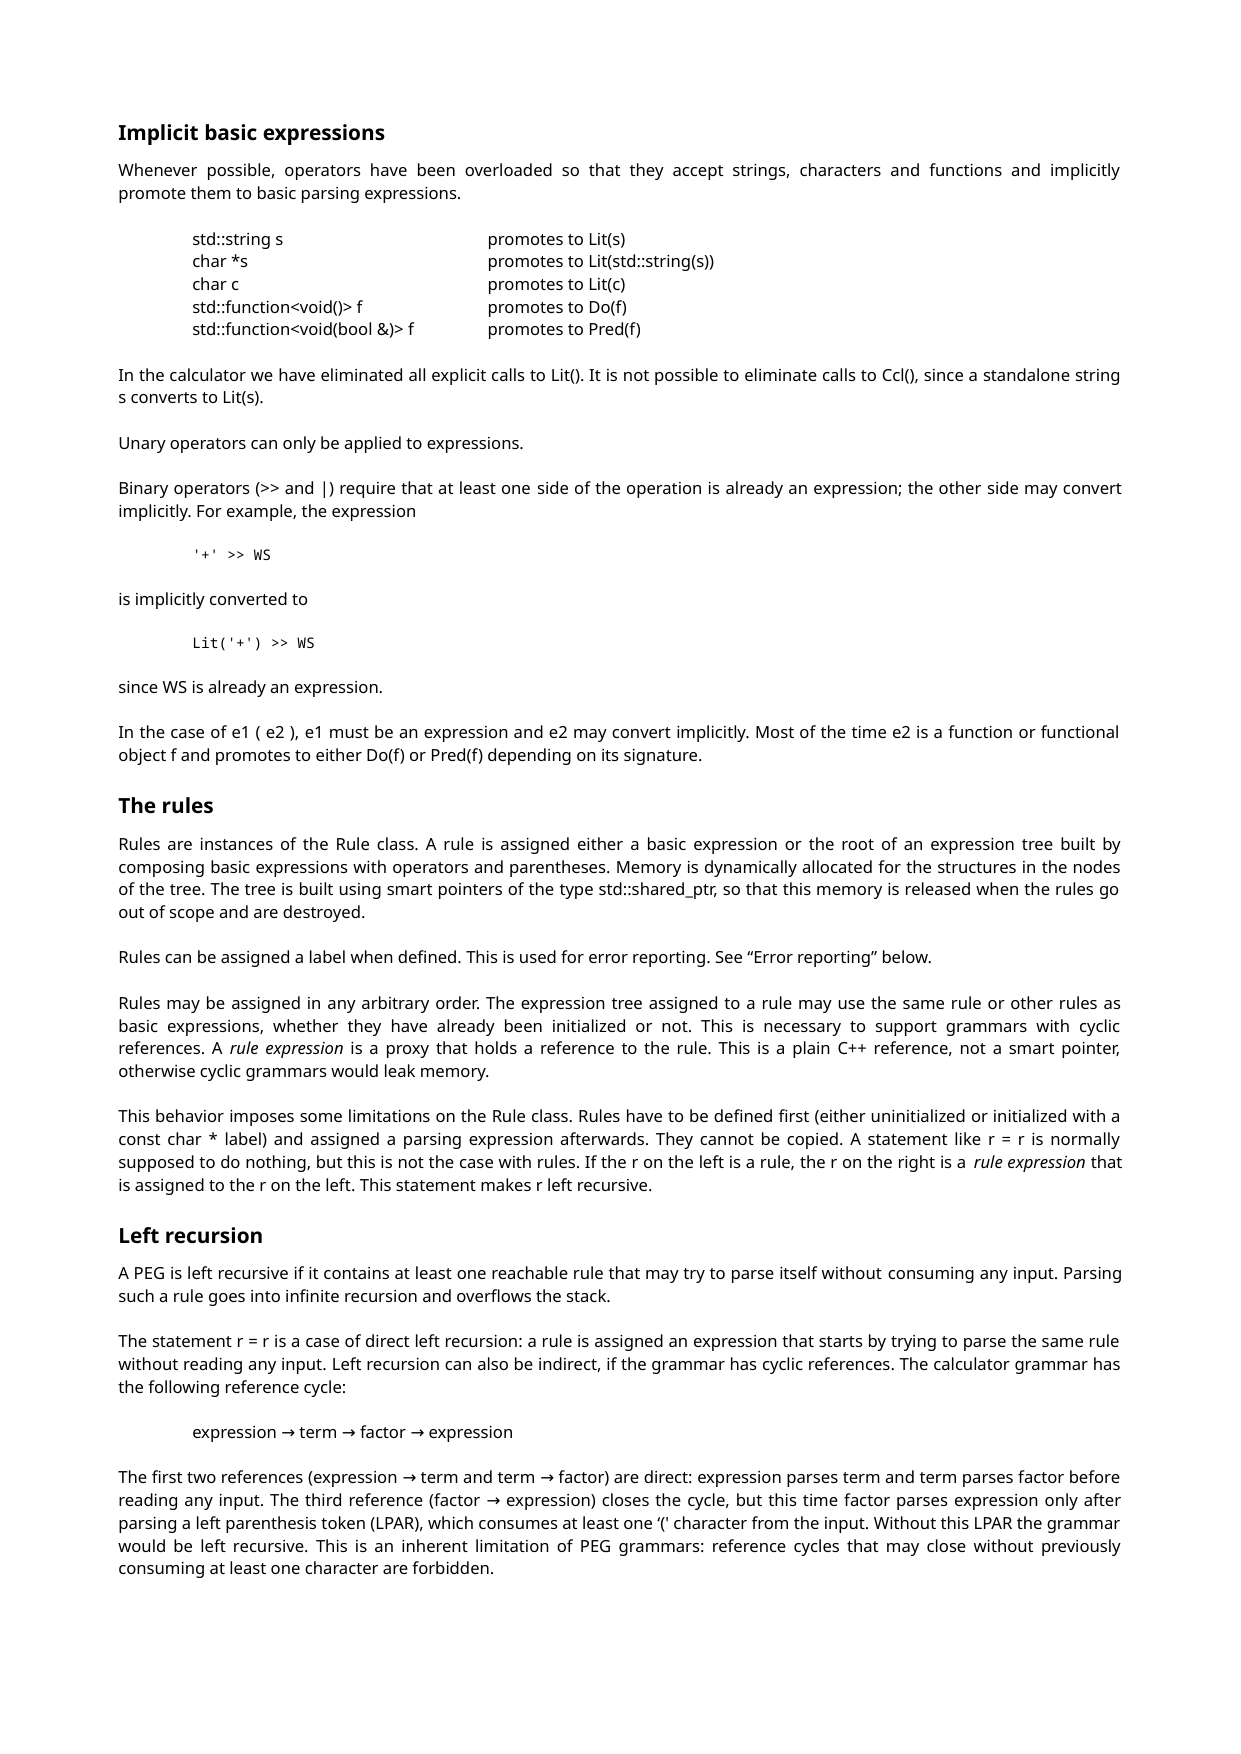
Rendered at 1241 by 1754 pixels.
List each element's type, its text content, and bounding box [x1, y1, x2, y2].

text Rules can be assigned a label when defined. This is used for error reporting. See “Error reporting” below. [118, 946, 1122, 969]
text In the calculator we have eliminated all explicit calls to Lit(). It is not possible to eliminate calls to Ccl(), since a standalone string s converts to Lit(s). [118, 363, 1122, 409]
text since WS is already an expression. [118, 676, 1122, 698]
text char *s promotes to Lit(std::string(s)) [118, 250, 1122, 273]
text std::string s promotes to Lit(s) [118, 227, 1122, 250]
text A PEG is left recursive if it contains at least one reachable rule that may try to parse itself without consuming any input. Parsing such a rule goes into infinite recursion and overflows the stack. [118, 1262, 1122, 1307]
text char c promotes to Lit(c) [118, 273, 1122, 295]
text In the case of e1 ( e2 ), e1 must be an expression and e2 may convert implicitly. Most of the time e2 is a function or functional object f and promotes to either Do(f) or Pred(f) depending on its signature. [118, 721, 1122, 767]
text Binary operators (>> and |) require that at least one side of the operation is already an expression; the other side may convert implicitly. For example, the expression [118, 477, 1122, 522]
subtitle Left recursion [118, 1221, 1122, 1249]
subtitle The rules [118, 792, 1122, 820]
text The first two references (expression → term and term → factor) are direct: expression parses term and term parses factor before reading any input. The third reference (factor → expression) closes the cycle, but this time factor parses expression only after parsing a left parenthesis token (LPAR), which consumes at least one ‘(' character from the input. Without this LPAR the grammar would be left recursive. This is an inherent limitation of PEG grammars: reference cycles that may close without previously consuming at least one character are forbidden. [118, 1466, 1122, 1580]
text std::function<void(bool &)> f promotes to Pred(f) [118, 318, 1122, 341]
text '+' >> WS [192, 545, 1122, 565]
text Unary operators can only be applied to expressions. [118, 432, 1122, 454]
text Whenever possible, operators have been overloaded so that they accept strings, characters and functions and implicitly promote them to basic parsing expressions. [118, 159, 1122, 204]
text Lit('+') >> WS [192, 633, 1122, 653]
text is implicitly converted to [118, 588, 1122, 610]
text The statement r = r is a case of direct left recursion: a rule is assigned an expression that starts by trying to parse the same rule without reading any input. Left recursion can also be indirect, if the grammar has cyclic references. The calculator grammar has the following reference cycle: [118, 1330, 1122, 1398]
text Rules are instances of the Rule class. A rule is assigned either a basic expression or the root of an expression tree built by composing basic expressions with operators and parentheses. Memory is dynamically allocated for the structures in the nodes of the tree. The tree is built using smart pointers of the type std::shared_ptr, so that this memory is released when the rules go out of scope and are destroyed. [118, 832, 1122, 923]
text Rules may be assigned in any arbitrary order. The expression tree assigned to a rule may use the same rule or other rules as basic expressions, whether they have already been initialized or not. This is necessary to support grammars with cyclic references. A rule expression is a proxy that holds a reference to the rule. This is a plain C++ reference, not a smart pointer, otherwise cyclic grammars would leak memory. [118, 991, 1122, 1082]
text std::function<void()> f promotes to Do(f) [118, 295, 1122, 318]
subtitle Implicit basic expressions [118, 118, 1122, 147]
text This behavior imposes some limitations on the Rule class. Rules have to be defined first (either uninitialized or initialized with a const char * label) and assigned a parsing expression afterwards. They cannot be copied. A statement like r = r is normally supposed to do nothing, but this is not the case with rules. If the r on the left is a rule, the r on the right is a rule expression that is assigned to the r on the left. This statement makes r left recursive. [118, 1105, 1122, 1196]
text expression → term → factor → expression [118, 1421, 1122, 1443]
